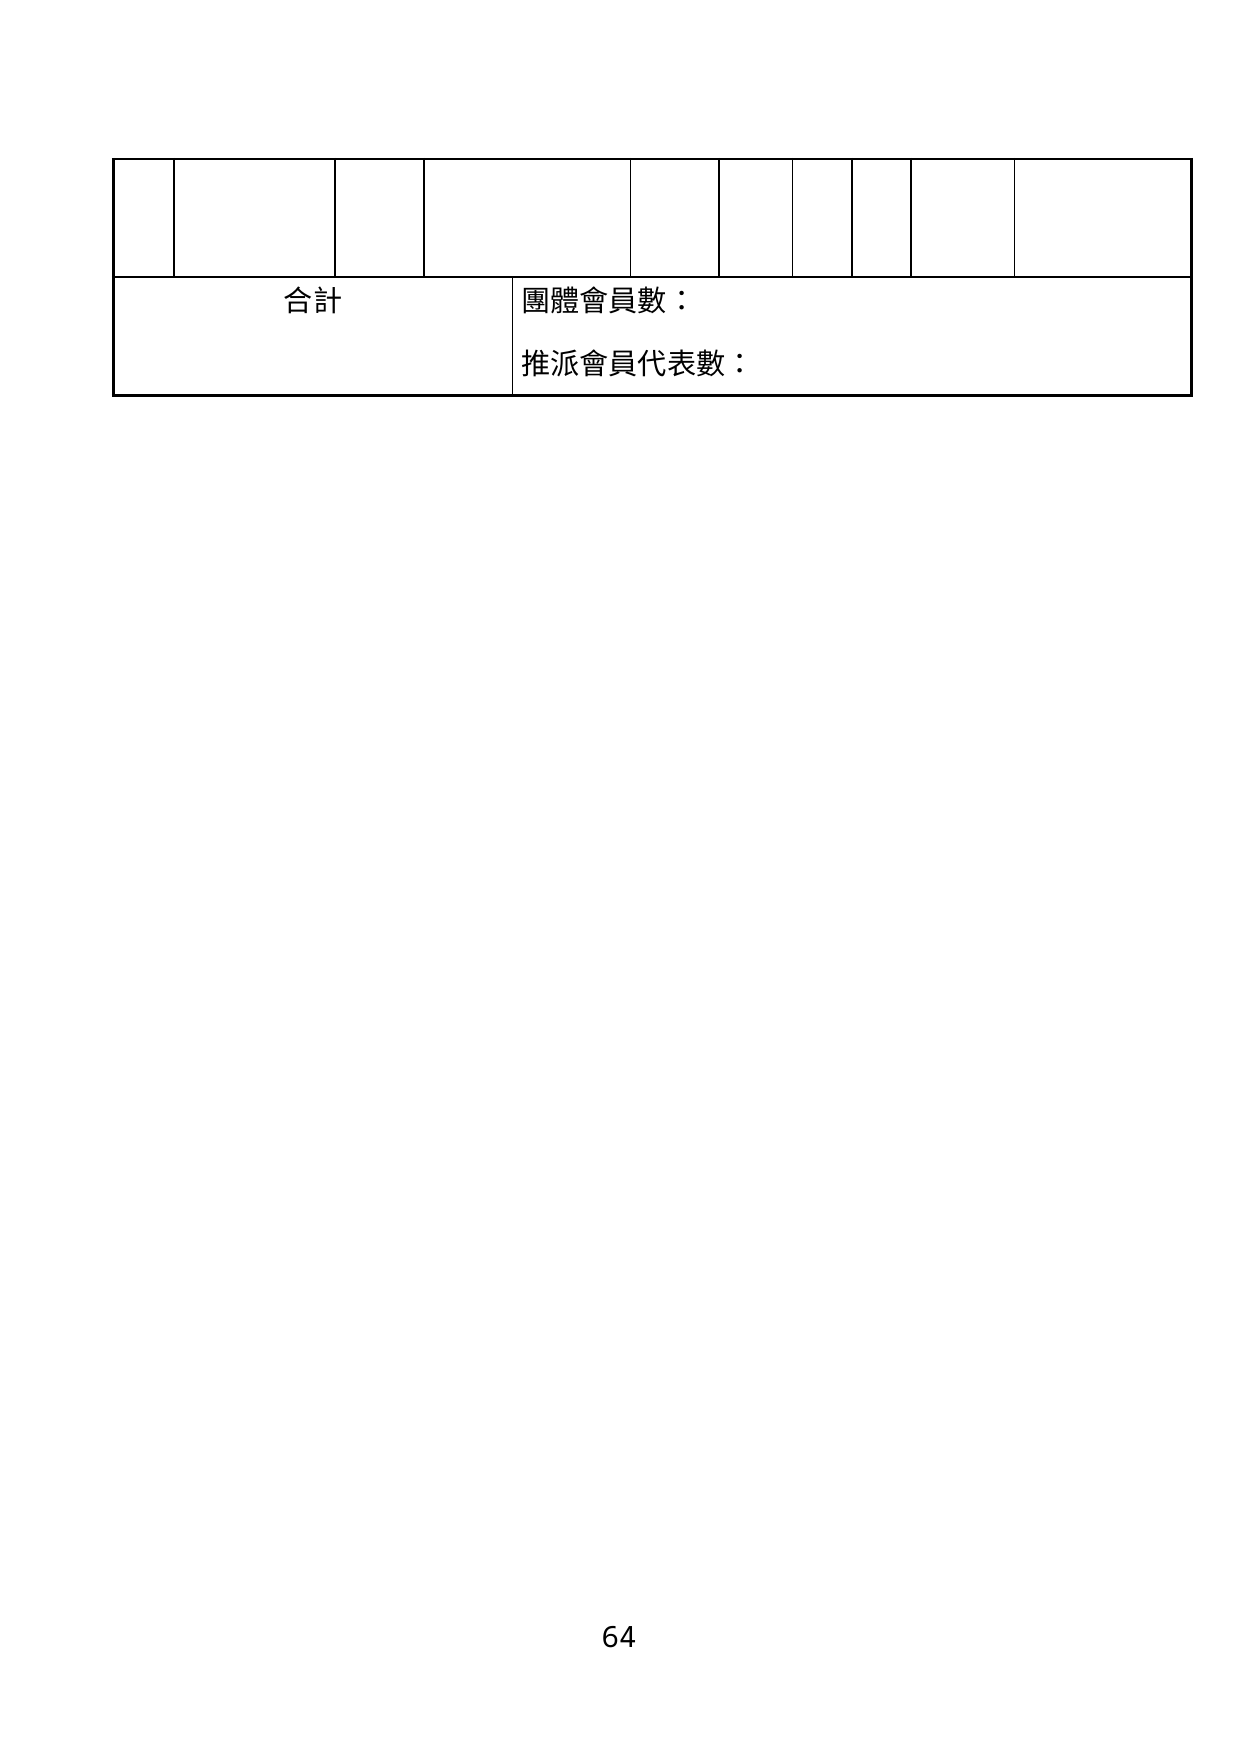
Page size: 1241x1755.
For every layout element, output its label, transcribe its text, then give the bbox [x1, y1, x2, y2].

table_cell [912, 160, 1014, 276]
table_cell [853, 160, 910, 276]
table_cell [793, 160, 851, 276]
table_cell [115, 160, 173, 276]
table_cell 合計 [115, 278, 512, 394]
table_cell [1015, 160, 1190, 276]
table_cell [336, 160, 423, 276]
table_cell [425, 160, 630, 276]
table_cell 團體會員數： 推派會員代表數： [513, 278, 1190, 394]
table_cell [720, 160, 792, 276]
table_cell [631, 160, 718, 276]
table_cell [175, 160, 334, 276]
